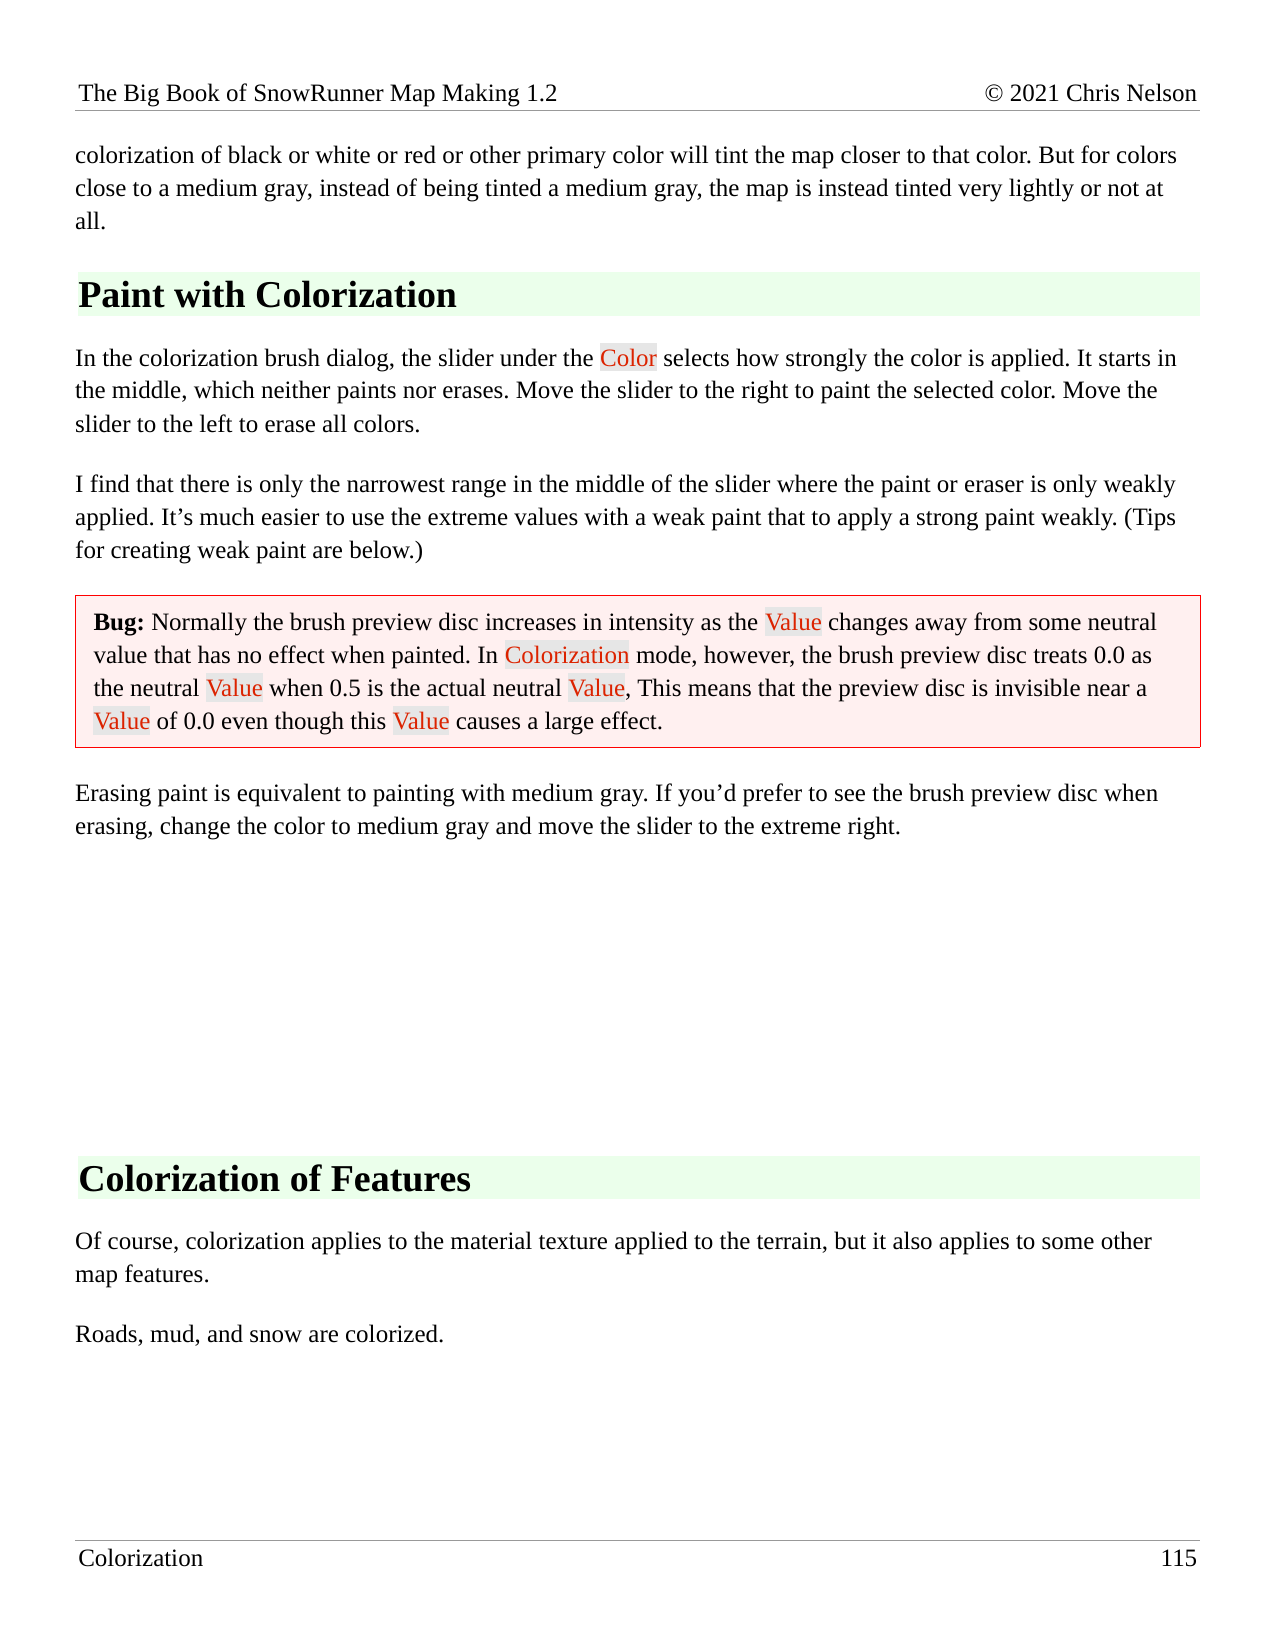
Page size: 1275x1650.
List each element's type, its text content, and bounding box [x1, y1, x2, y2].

text I find that there is only the narrowest range in the middle of the slider where the paint or eraser is only weakly applied. It’s much easier to use the extreme values with a weak paint that to apply a strong paint weakly. (Tips for creating weak paint are below.) [75, 469, 1200, 563]
text In the colorization brush dialog, the slider under the Color selects how strongly the color is applied. It starts in the middle, which neither paints nor erases. Move the slider to the right to paint the selected color. Move the slider to the left to erase all colors. [75, 343, 1200, 437]
text Of course, colorization applies to the material texture applied to the terrain, but it also applies to some other map features. [75, 1226, 1200, 1288]
text Roads, mud, and snow are colorized. [75, 1319, 1200, 1348]
text colorization of black or white or red or other primary color will tint the map closer to that color. But for colors close to a medium gray, instead of being tinted a medium gray, the map is instead tinted very lightly or not at all. [75, 140, 1200, 235]
subtitle Colorization of Features [78, 1156, 1200, 1199]
text Erasing paint is equivalent to painting with medium gray. If you’d prefer to see the brush preview disc when erasing, change the color to medium gray and move the slider to the extreme right. [75, 778, 1200, 840]
list Normally the brush preview disc increases in intensity as the Value changes away from some neutral value that has no effect when painted. In Colorization mode, however, the brush preview disc treats 0.0 as the neutral Value when 0.5 is the actual neutral Value, This means that the preview disc is invisible near a Value of 0.0 even though this Value causes a large effect. [76, 596, 1200, 747]
subtitle Paint with Colorization [78, 272, 1200, 316]
